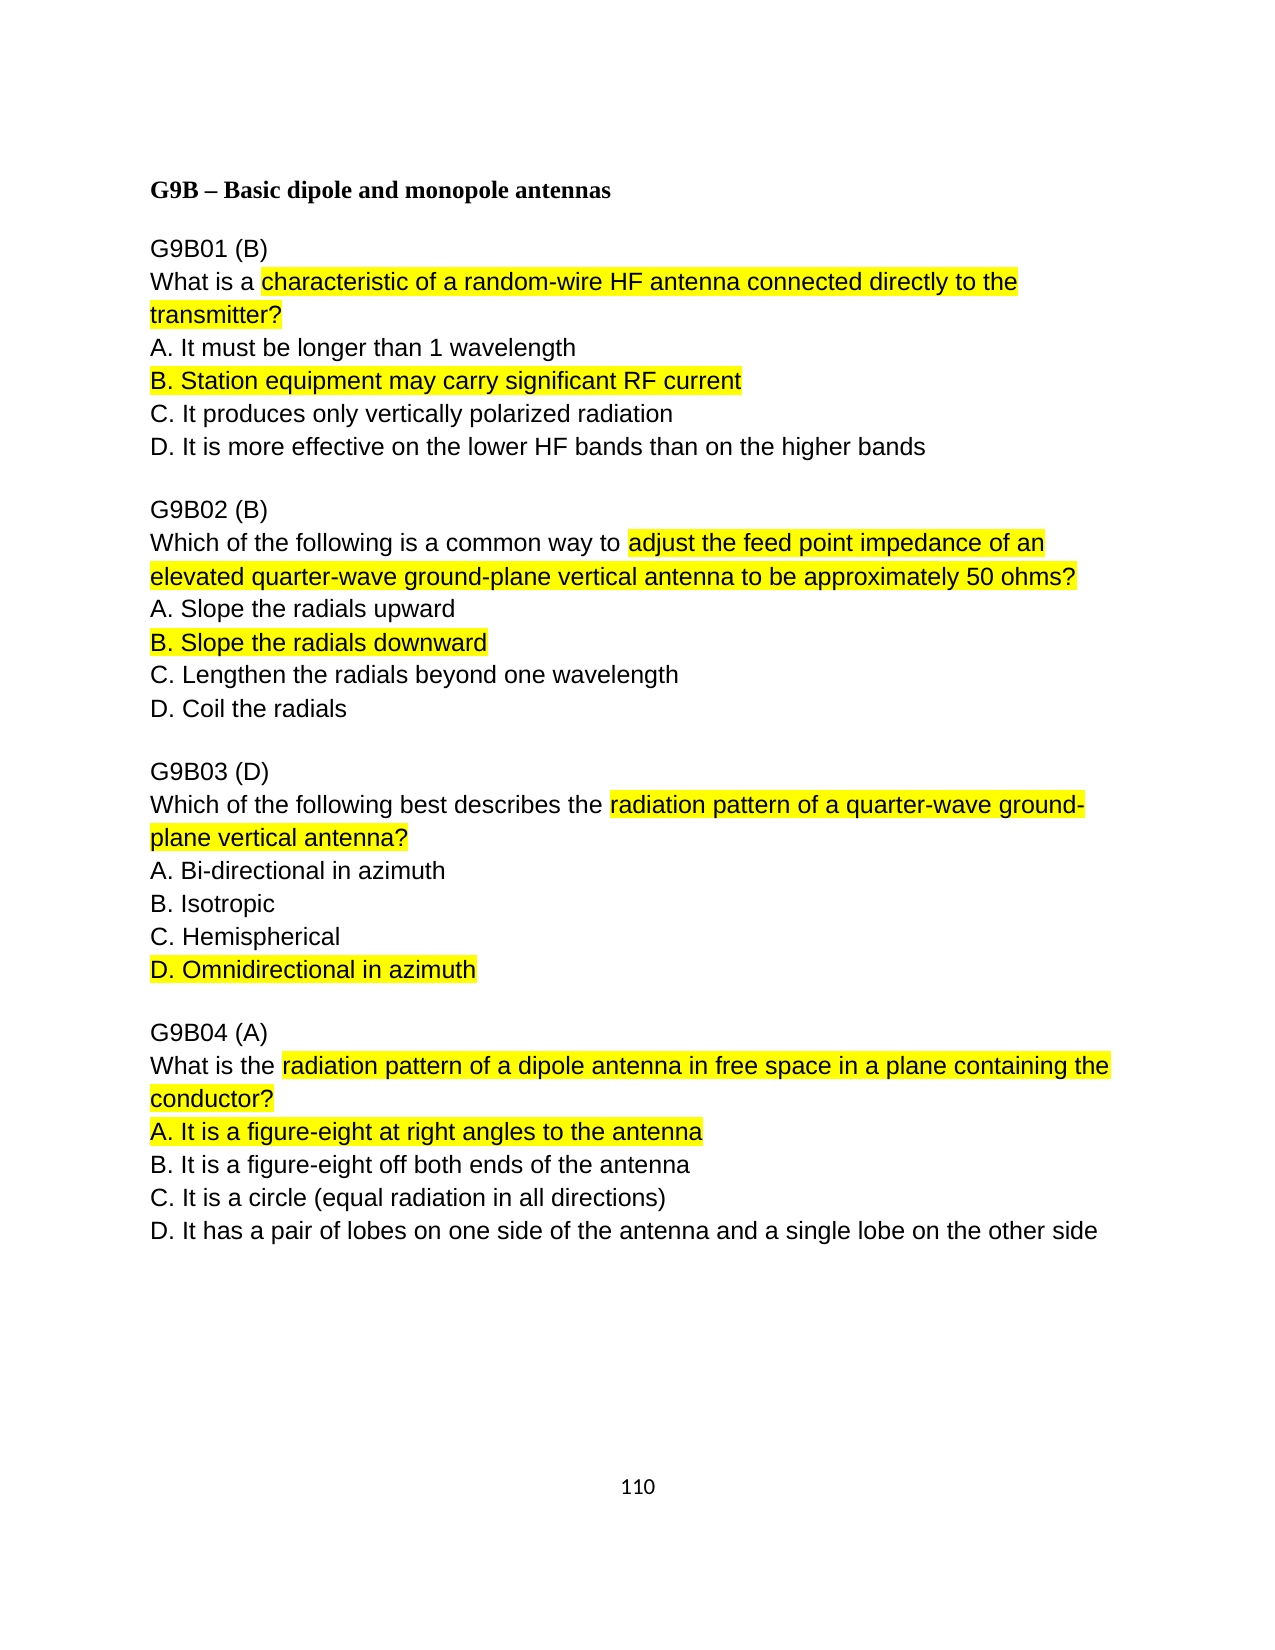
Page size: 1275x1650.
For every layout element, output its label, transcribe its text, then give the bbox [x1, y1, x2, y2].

subtitle G9B – Basic dipole and monopole antennas [150, 176, 1125, 204]
text G9B04 (A) What is the radiation pattern of a dipole antenna in free space in a plane containing the conductor? A. It is a figure-eight at right angles to the antenna B. It is a figure-eight off both ends of the antenna C. It is a circle (equal radiation in all directions) D. It has a pair of lobes on one side of the antenna and a single lobe on the other side [150, 1018, 1125, 1244]
text G9B03 (D) Which of the following best describes the radiation pattern of a quarter-wave ground-plane vertical antenna? A. Bi-directional in azimuth B. Isotropic C. Hemispherical D. Omnidirectional in azimuth [150, 757, 1125, 983]
text G9B01 (B) What is a characteristic of a random-wire HF antenna connected directly to the transmitter? A. It must be longer than 1 wavelength B. Station equipment may carry significant RF current C. It produces only vertically polarized radiation D. It is more effective on the lower HF bands than on the higher bands [150, 234, 1125, 461]
text G9B02 (B) Which of the following is a common way to adjust the feed point impedance of an elevated quarter-wave ground-plane vertical antenna to be approximately 50 ohms? A. Slope the radials upward B. Slope the radials downward C. Lengthen the radials beyond one wavelength D. Coil the radials [150, 495, 1125, 722]
